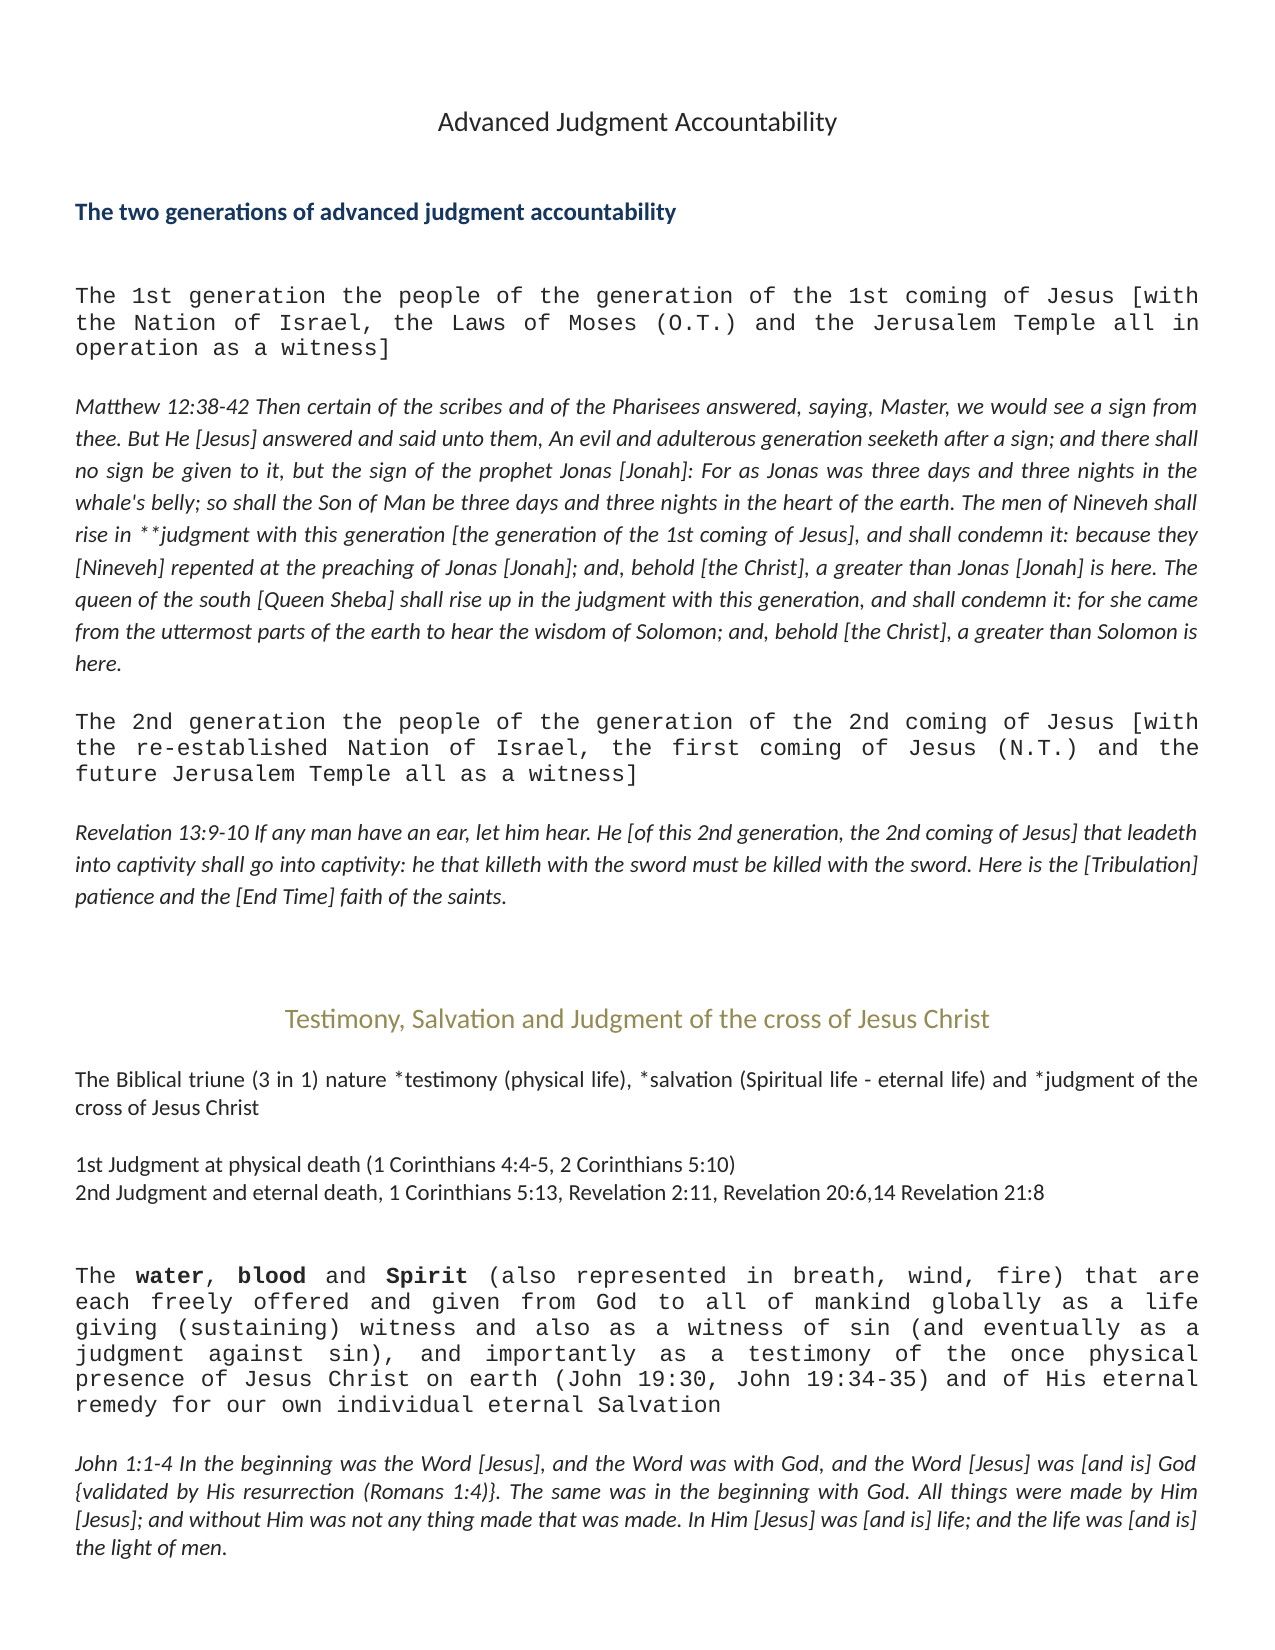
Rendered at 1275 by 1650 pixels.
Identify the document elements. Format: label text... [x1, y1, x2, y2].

text Matthew 12:38-42 Then certain of the scribes and of the Pharisees answered, saying, Master, we would see a sign from thee. But He [Jesus] answered and said unto them, An evil and adulterous generation seeketh after a sign; and there shall no sign be given to it, but the sign of the prophet Jonas [Jonah]: For as Jonas was three days and three nights in the whale's belly; so shall the Son of Man be three days and three nights in the heart of the earth. The men of Nineveh shall rise in **judgment with this generation [the generation of the 1st coming of Jesus], and shall condemn it: because they [Nineveh] repented at the preaching of Jonas [Jonah]; and, behold [the Christ], a greater than Jonas [Jonah] is here. The queen of the south [Queen Sheba] shall rise up in the judgment with this generation, and shall condemn it: for she came from the uttermost parts of the earth to hear the wisdom of Solomon; and, behold [the Christ], a greater than Solomon is here. [75, 392, 1200, 677]
text 1st Judgment at physical death (1 Corinthians 4:4-5, 2 Corinthians 5:10) 2nd Judgment and eternal death, 1 Corinthians 5:13, Revelation 2:11, Revelation 20:6,14 Revelation 21:8 [75, 1150, 1200, 1206]
text Revelation 13:9-10 If any man have an ear, let him hear. He [of this 2nd generation, the 2nd coming of Jesus] that leadeth into captivity shall go into captivity: he that killeth with the sword must be killed with the sword. Here is the [Tribulation] patience and the [End Time] faith of the saints. [75, 818, 1200, 910]
text The water, blood and Spirit (also represented in breath, wind, fire) that are each freely offered and given from God to all of mankind globally as a life giving (sustaining) witness and also as a witness of sin (and eventually as a judgment against sin), and importantly as a testimony of the once physical presence of Jesus Christ on earth (John 19:30, John 19:34-35) and of His eternal remedy for our own individual eternal Salvation [75, 1235, 1200, 1420]
text The 2nd generation the people of the generation of the 2nd coming of Jesus [with the re-established Nation of Israel, the first coming of Jesus (N.T.) and the future Jerusalem Temple all as a witness] [75, 711, 1200, 788]
text The two generations of advanced judgment accountability [75, 168, 1200, 227]
text The 1st generation the people of the generation of the 1st coming of Jesus [with the Nation of Israel, the Laws of Moses (O.T.) and the Jerusalem Temple all in operation as a witness] [75, 256, 1200, 363]
text John 1:1-4 In the beginning was the Word [Jesus], and the Word was with God, and the Word [Jesus] was [and is] God {validated by His resurrection (Romans 1:4)}. The same was in the beginning with God. All things were made by Him [Jesus]; and without Him was not any thing made that was made. In Him [Jesus] was [and is] life; and the life was [and is] the light of men. [75, 1449, 1200, 1561]
text Testimony, Salvation and Judgment of the cross of Jesus Christ [75, 1001, 1200, 1036]
text The Biblical triune (3 in 1) nature *testimony (physical life), *salvation (Spiritual life - eternal life) and *judgment of the cross of Jesus Christ [75, 1065, 1200, 1121]
text Advanced Judgment Accountability [75, 104, 1200, 138]
